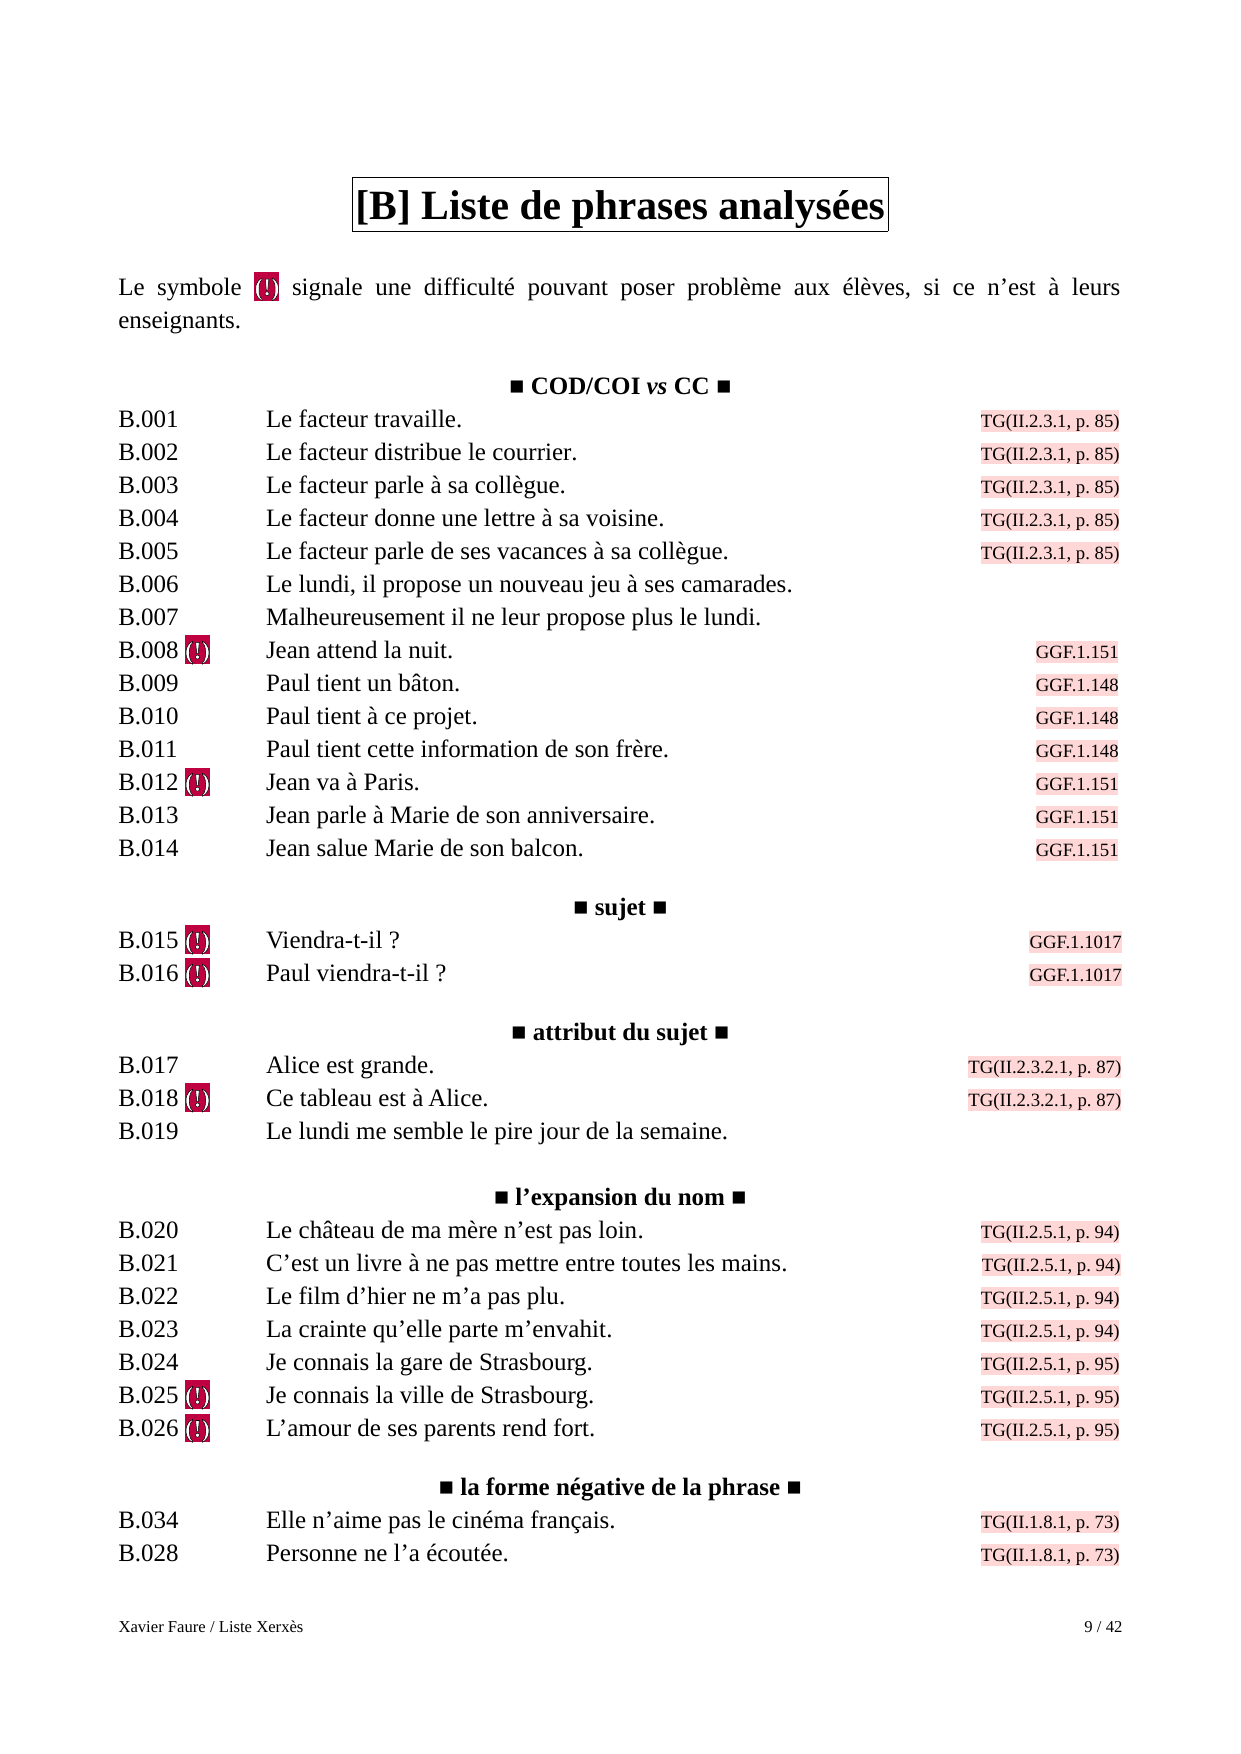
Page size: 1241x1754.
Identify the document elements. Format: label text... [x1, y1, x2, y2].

text B.004 Le facteur donne une lettre à sa voisine. TG(II.2.3.1, p. 85) [118, 503, 1122, 532]
text Le symbole (!) signale une difficulté pouvant poser problème aux élèves, si ce n’est à leurs enseignants. [118, 272, 1122, 334]
text B.010 Paul tient à ce projet. GGF.1.148 [118, 701, 1122, 730]
text B.009 Paul tient un bâton. GGF.1.148 [118, 668, 1122, 697]
text B.012 (!) Jean va à Paris. GGF.1.151 [118, 767, 1122, 796]
text B.005 Le facteur parle de ses vacances à sa collègue. TG(II.2.3.1, p. 85) [118, 536, 1122, 565]
text ■ la forme négative de la phrase ■ [118, 1472, 1122, 1501]
text B.024 Je connais la gare de Strasbourg. TG(II.2.5.1, p. 95) [118, 1347, 1122, 1376]
text B.023 La crainte qu’elle parte m’envahit. TG(II.2.5.1, p. 94) [118, 1314, 1122, 1343]
text B.006 Le lundi, il propose un nouveau jeu à ses camarades. [118, 569, 1122, 598]
text B.020 Le château de ma mère n’est pas loin. TG(II.2.5.1, p. 94) [118, 1215, 1122, 1244]
text B.025 (!) Je connais la ville de Strasbourg. TG(II.2.5.1, p. 95) [118, 1380, 1122, 1409]
text B.001 Le facteur travaille. TG(II.2.3.1, p. 85) [118, 404, 1122, 433]
text B.028 Personne ne l’a écoutée. TG(II.1.8.1, p. 73) [118, 1538, 1122, 1567]
text B.007 Malheureusement il ne leur propose plus le lundi. [118, 602, 1122, 631]
text B.013 Jean parle à Marie de son anniversaire. GGF.1.151 [118, 800, 1122, 829]
text B.003 Le facteur parle à sa collègue. TG(II.2.3.1, p. 85) [118, 470, 1122, 499]
text B.016 (!) Paul viendra-t-il ? GGF.1.1017 [118, 958, 1122, 987]
text B.015 (!) Viendra-t-il ? GGF.1.1017 [118, 925, 1122, 954]
text B.011 Paul tient cette information de son frère. GGF.1.148 [118, 734, 1122, 763]
text B.017 Alice est grande. TG(II.2.3.2.1, p. 87) [118, 1050, 1122, 1079]
text ■ l’expansion du nom ■ [118, 1182, 1122, 1211]
text B.034 Elle n’aime pas le cinéma français. TG(II.1.8.1, p. 73) [118, 1505, 1122, 1534]
text B.022 Le film d’hier ne m’a pas plu. TG(II.2.5.1, p. 94) [118, 1281, 1122, 1310]
text B.019 Le lundi me semble le pire jour de la semaine. [118, 1116, 1122, 1145]
text B.026 (!) L’amour de ses parents rend fort. TG(II.2.5.1, p. 95) [118, 1413, 1122, 1442]
text B.018 (!) Ce tableau est à Alice. TG(II.2.3.2.1, p. 87) [118, 1083, 1122, 1112]
text B.008 (!) Jean attend la nuit. GGF.1.151 [118, 635, 1122, 664]
text B.014 Jean salue Marie de son balcon. GGF.1.151 [118, 833, 1122, 862]
text [118, 177, 352, 231]
text ■ COD/COI vs CC ■ [118, 371, 1122, 400]
text ■ sujet ■ [118, 892, 1122, 921]
text [889, 177, 1122, 231]
text ■ attribut du sujet ■ [118, 1017, 1122, 1046]
text B.021 C’est un livre à ne pas mettre entre toutes les mains. TG(II.2.5.1, p. 94) [118, 1248, 1122, 1277]
text [B] Liste de phrases analysées [353, 178, 888, 231]
text B.002 Le facteur distribue le courrier. TG(II.2.3.1, p. 85) [118, 437, 1122, 466]
